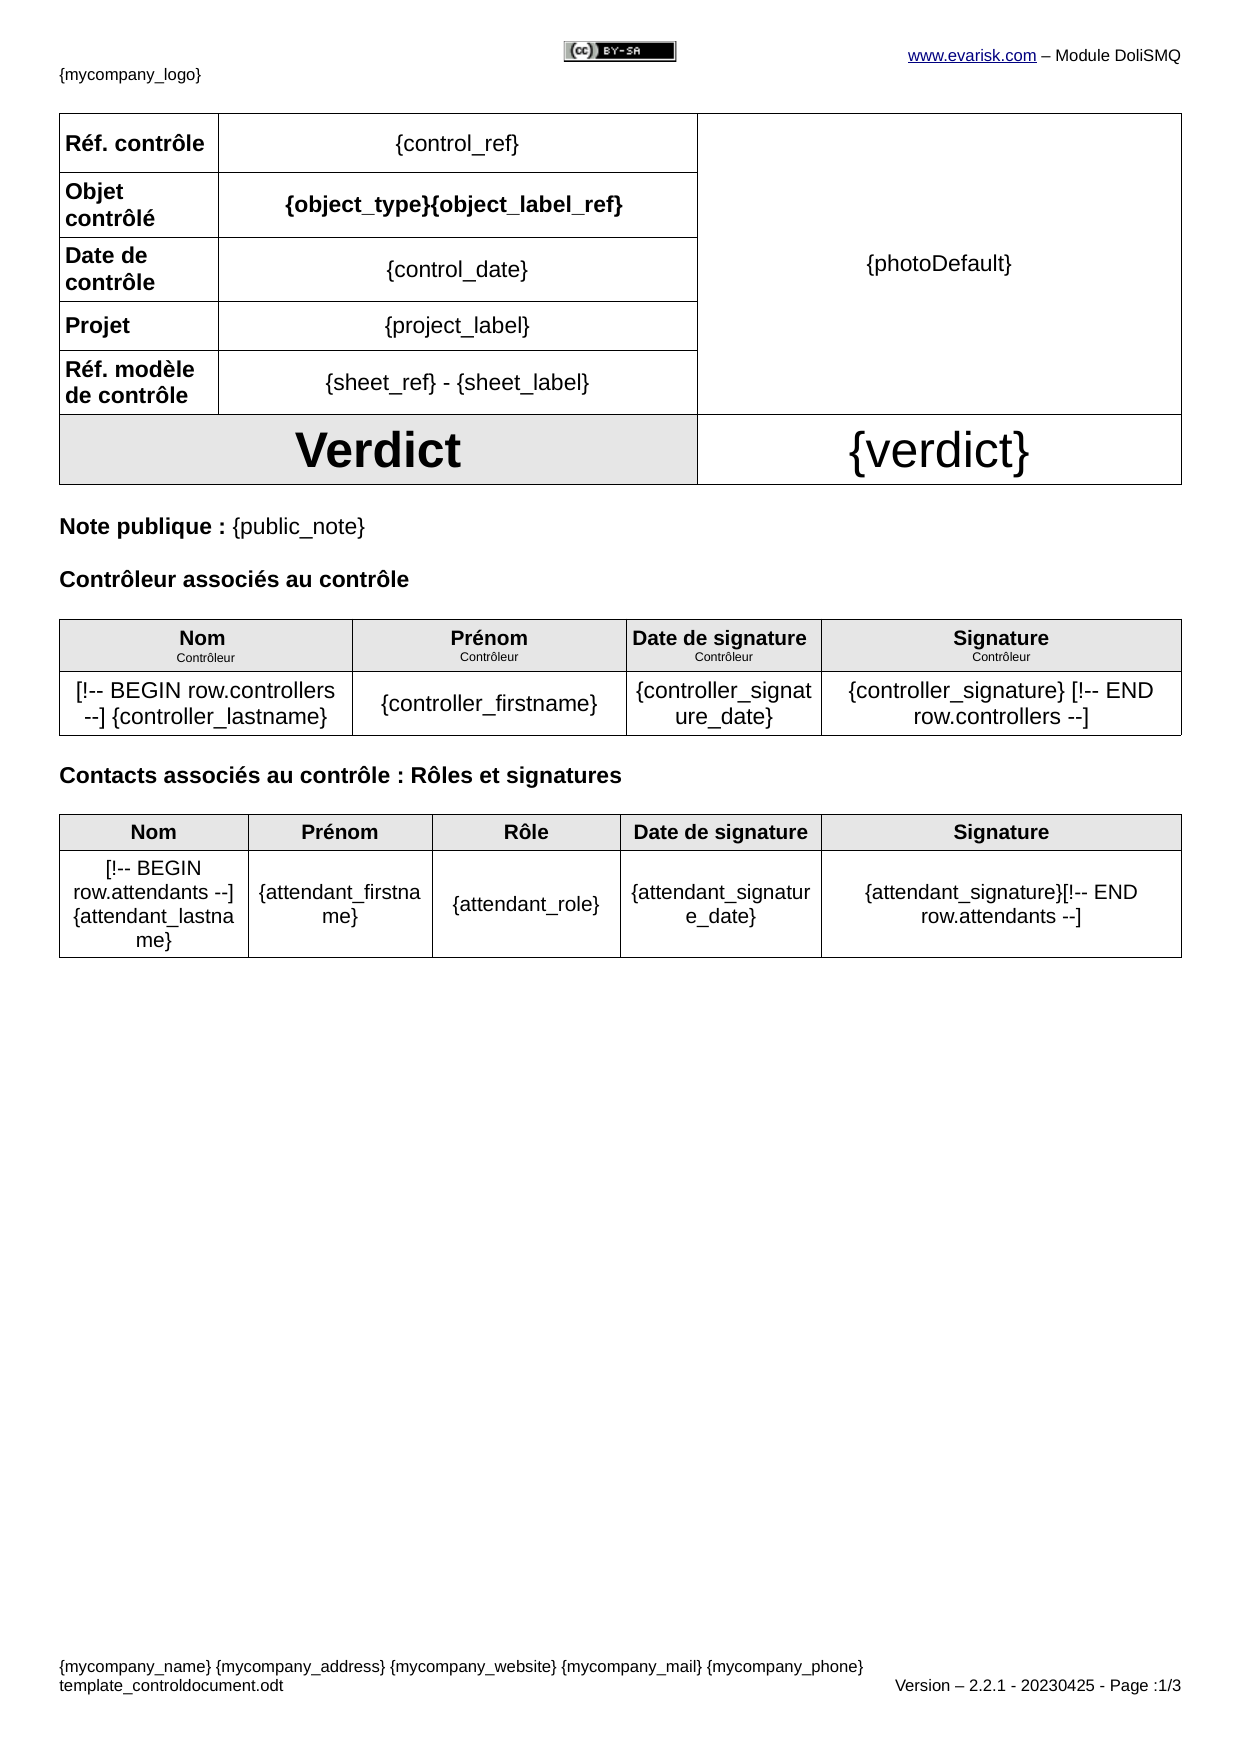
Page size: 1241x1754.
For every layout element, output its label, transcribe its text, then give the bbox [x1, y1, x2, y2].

table_cell {project_label} [219, 302, 697, 350]
table_header {photoDefault} [698, 114, 1181, 414]
table_cell Réf. modèle de contrôle [60, 351, 218, 414]
table_header Nom Contrôleur [60, 620, 352, 671]
table_cell Verdict [60, 415, 697, 484]
table_cell {attendant_signature_date} [621, 851, 821, 957]
table_cell {attendant_firstname} [249, 851, 432, 957]
table_header Nom [60, 815, 248, 850]
table_header Date de signature Contrôleur [627, 620, 821, 671]
table_cell {verdict} [698, 415, 1181, 484]
table_cell {controller_signature_date} [627, 672, 821, 735]
table_cell Date de contrôle [60, 238, 218, 301]
text Note publique : {public_note} [59, 513, 1181, 539]
table_cell {sheet_ref} - {sheet_label} [219, 351, 697, 414]
table_cell {controller_firstname} [353, 672, 626, 735]
table_cell {control_date} [219, 238, 697, 301]
table_cell {attendant_role} [433, 851, 620, 957]
table_cell {attendant_signature}[!-- END row.attendants --] [822, 851, 1181, 957]
picture [563, 41, 677, 62]
table_cell Projet [60, 302, 218, 350]
table_header {control_ref} [219, 114, 697, 172]
table_header Réf. contrôle [60, 114, 218, 172]
table_header Date de signature [621, 815, 821, 850]
table_cell [!-- BEGIN row.attendants --] {attendant_lastname} [60, 851, 248, 957]
table_cell {controller_signature} [!-- END row.controllers --] [822, 672, 1181, 735]
text Contrôleur associés au contrôle [59, 566, 1181, 592]
table_cell {object_type}{object_label_ref} [219, 173, 697, 237]
table_header Rôle [433, 815, 620, 850]
text Contacts associés au contrôle : Rôles et signatures [59, 762, 1181, 788]
table_header Signature Contrôleur [822, 620, 1181, 671]
table_header Signature [822, 815, 1181, 850]
table_header Prénom [249, 815, 432, 850]
table_header Prénom Contrôleur [353, 620, 626, 671]
table_cell Objet contrôlé [60, 173, 218, 237]
table_cell [!-- BEGIN row.controllers --] {controller_lastname} [60, 672, 352, 735]
